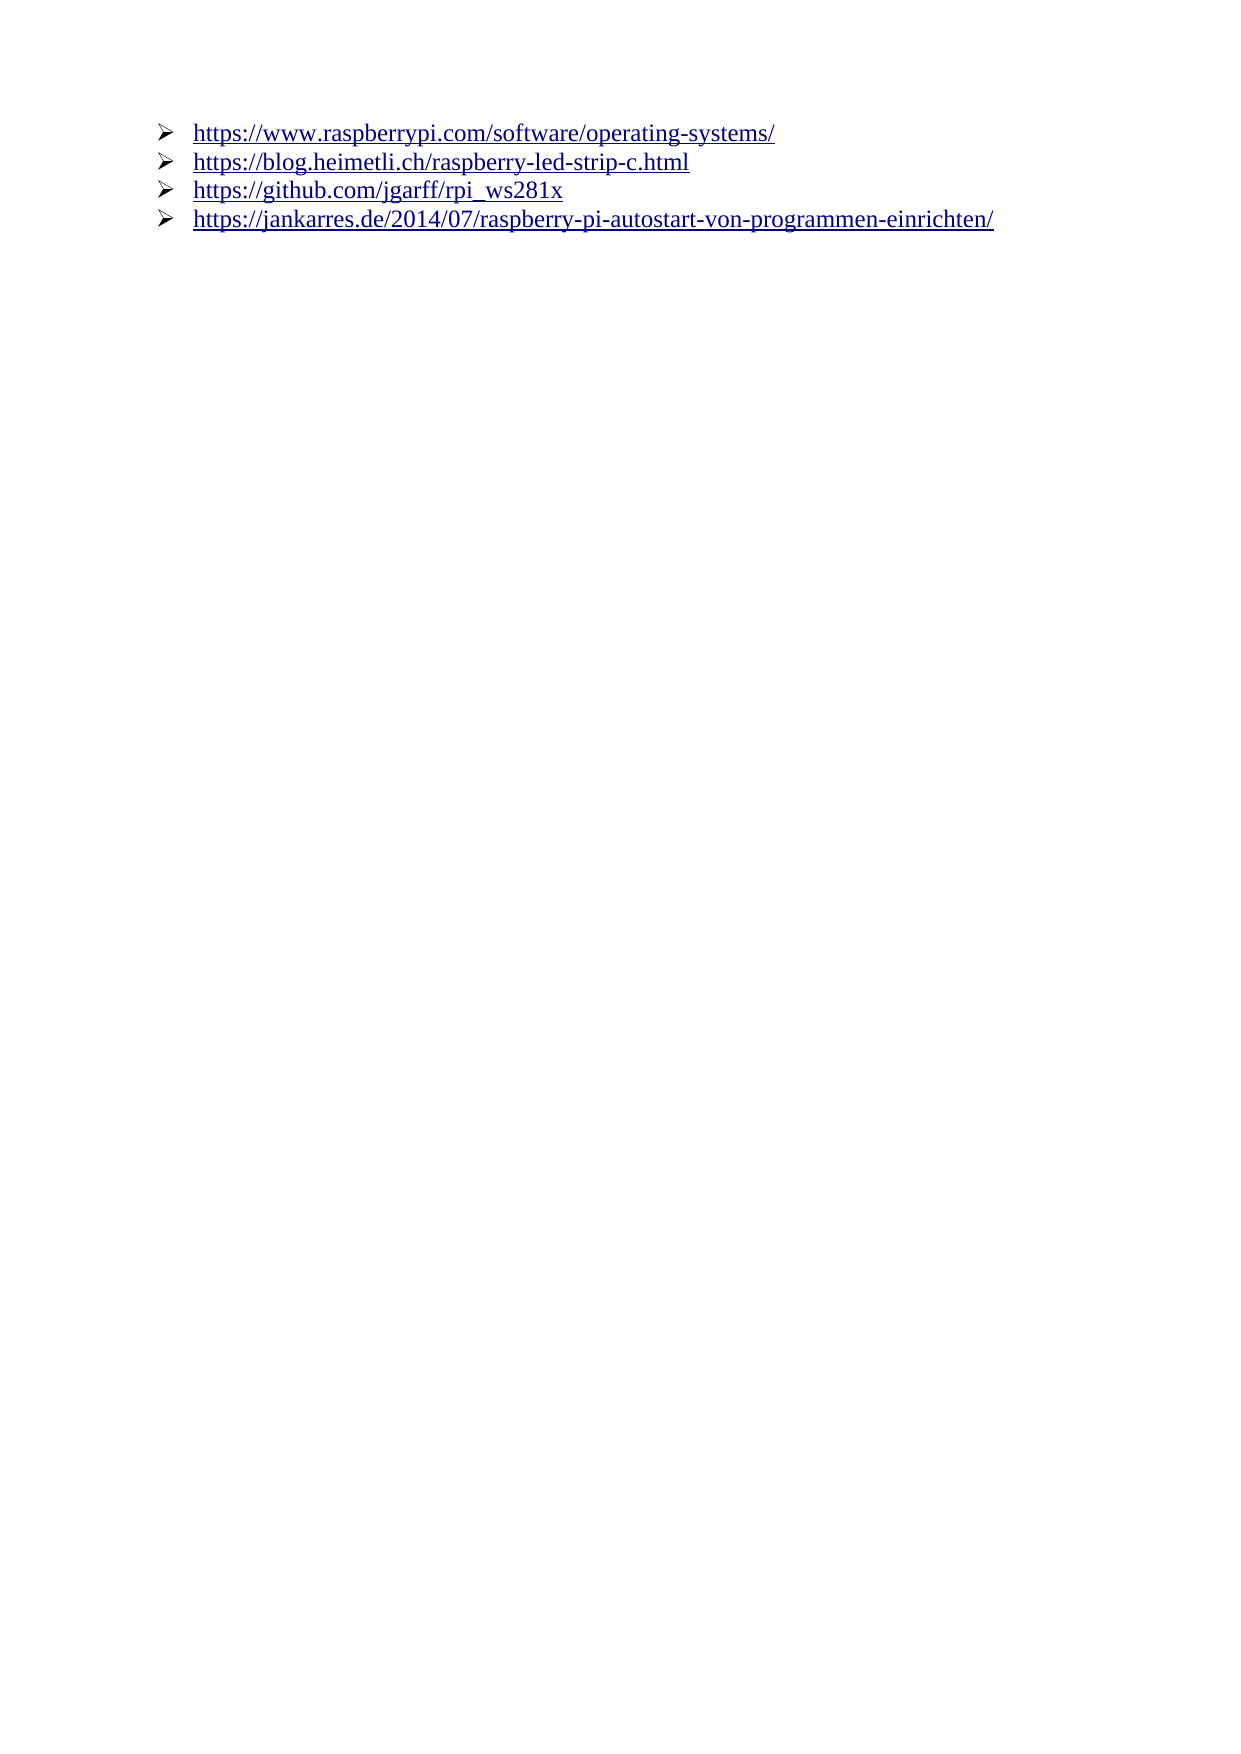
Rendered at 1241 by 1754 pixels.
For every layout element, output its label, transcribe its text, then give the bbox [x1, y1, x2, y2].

list https://jankarres.de/2014/07/raspberry-pi-autostart-von-programmen-einrichten/ [156, 204, 1122, 233]
list https://blog.heimetli.ch/raspberry-led-strip-c.html [156, 147, 1122, 176]
list https://github.com/jgarff/rpi_ws281x [156, 176, 1122, 204]
list https://www.raspberrypi.com/software/operating-systems/ [156, 118, 1122, 147]
